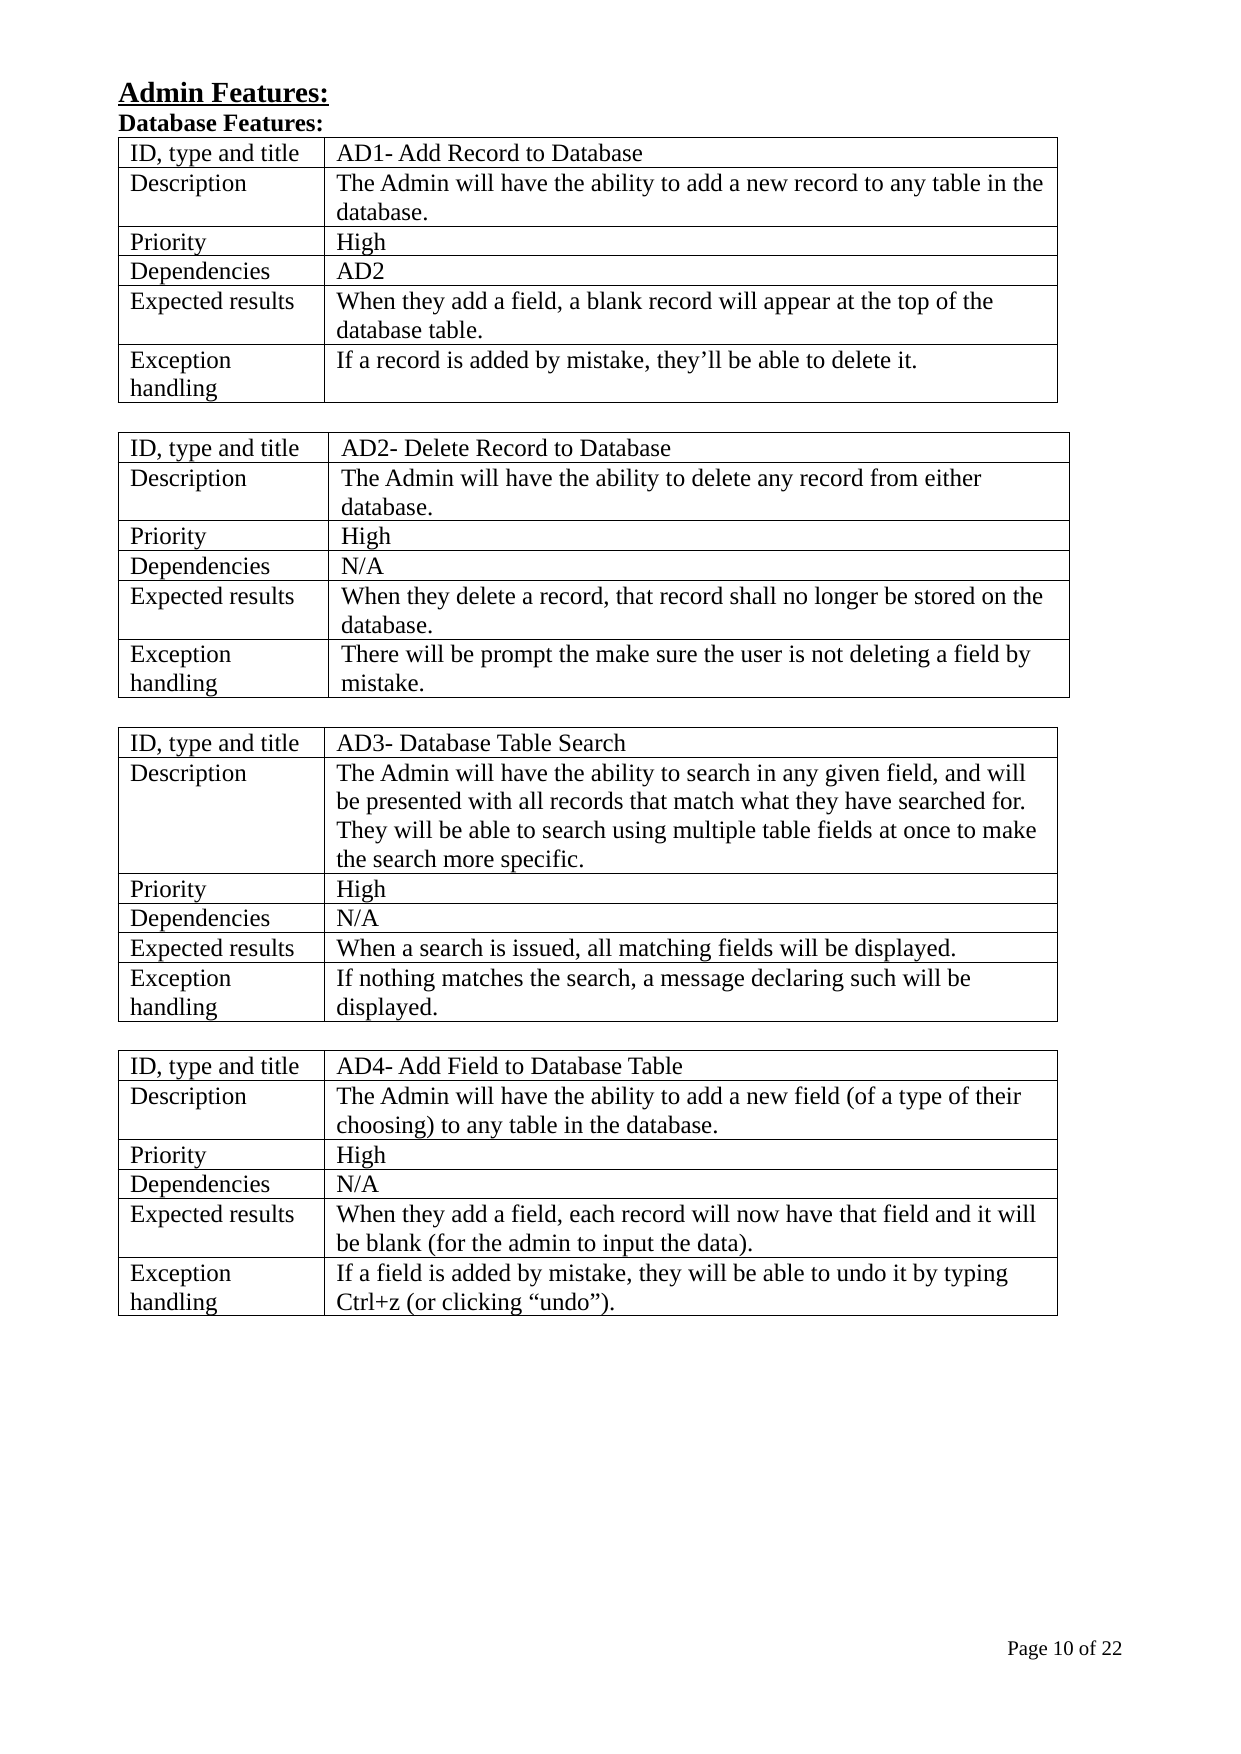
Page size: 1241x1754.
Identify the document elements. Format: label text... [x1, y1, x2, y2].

table_cell When a search is issued, all matching fields will be displayed. [325, 933, 1057, 962]
table_header AD2- Delete Record to Database [329, 433, 1069, 462]
table_cell Description [119, 168, 324, 226]
table_header AD3- Database Table Search [325, 728, 1057, 757]
table_cell There will be prompt the make sure the user is not deleting a field by mistake. [329, 640, 1069, 697]
table_cell When they delete a record, that record shall no longer be stored on the database. [329, 581, 1069, 638]
table_cell Expected results [119, 1199, 324, 1257]
table_cell If nothing matches the search, a message declaring such will be displayed. [325, 963, 1057, 1021]
table_header ID, type and title [119, 433, 328, 462]
table_cell Dependencies [119, 256, 324, 285]
table_cell Expected results [119, 933, 324, 962]
table_cell Expected results [119, 581, 328, 638]
table_cell Dependencies [119, 904, 324, 932]
table_cell Expected results [119, 286, 324, 344]
table_cell High [325, 227, 1057, 255]
table_cell When they add a field, a blank record will appear at the top of the database table. [325, 286, 1057, 344]
table_cell Exception handling [119, 345, 324, 402]
table_cell High [325, 874, 1057, 902]
table_cell Exception handling [119, 640, 328, 697]
text Database Features: [118, 108, 1122, 137]
table_cell AD2 [325, 256, 1057, 285]
table_header AD1- Add Record to Database [325, 138, 1057, 167]
table_cell N/A [329, 551, 1069, 580]
table_cell When they add a field, each record will now have that field and it will be blank (for the admin to input the data). [325, 1199, 1057, 1257]
table_cell Priority [119, 1140, 324, 1168]
table_cell The Admin will have the ability to add a new record to any table in the database. [325, 168, 1057, 226]
table_header ID, type and title [119, 1051, 324, 1080]
table_cell Description [119, 758, 324, 873]
table_cell Priority [119, 227, 324, 255]
table_cell Priority [119, 874, 324, 902]
table_cell High [329, 521, 1069, 550]
table_cell Description [119, 1081, 324, 1139]
table_cell Exception handling [119, 963, 324, 1021]
text Admin Features: [118, 75, 1122, 108]
table_header AD4- Add Field to Database Table [325, 1051, 1057, 1080]
table_cell N/A [325, 904, 1057, 932]
table_cell High [325, 1140, 1057, 1168]
table_cell The Admin will have the ability to delete any record from either database. [329, 463, 1069, 520]
table_header ID, type and title [119, 138, 324, 167]
table_header ID, type and title [119, 728, 324, 757]
table_cell The Admin will have the ability to add a new field (of a type of their choosing) to any table in the database. [325, 1081, 1057, 1139]
table_cell Dependencies [119, 551, 328, 580]
table_cell Exception handling [119, 1258, 324, 1315]
table_cell N/A [325, 1170, 1057, 1198]
table_cell If a field is added by mistake, they will be able to undo it by typing Ctrl+z (or clicking “undo”). [325, 1258, 1057, 1315]
table_cell The Admin will have the ability to search in any given field, and will be presented with all records that match what they have searched for. They will be able to search using multiple table fields at once to make the search more specific. [325, 758, 1057, 873]
table_cell Description [119, 463, 328, 520]
table_cell If a record is added by mistake, they’ll be able to delete it. [325, 345, 1057, 402]
table_cell Priority [119, 521, 328, 550]
table_cell Dependencies [119, 1170, 324, 1198]
